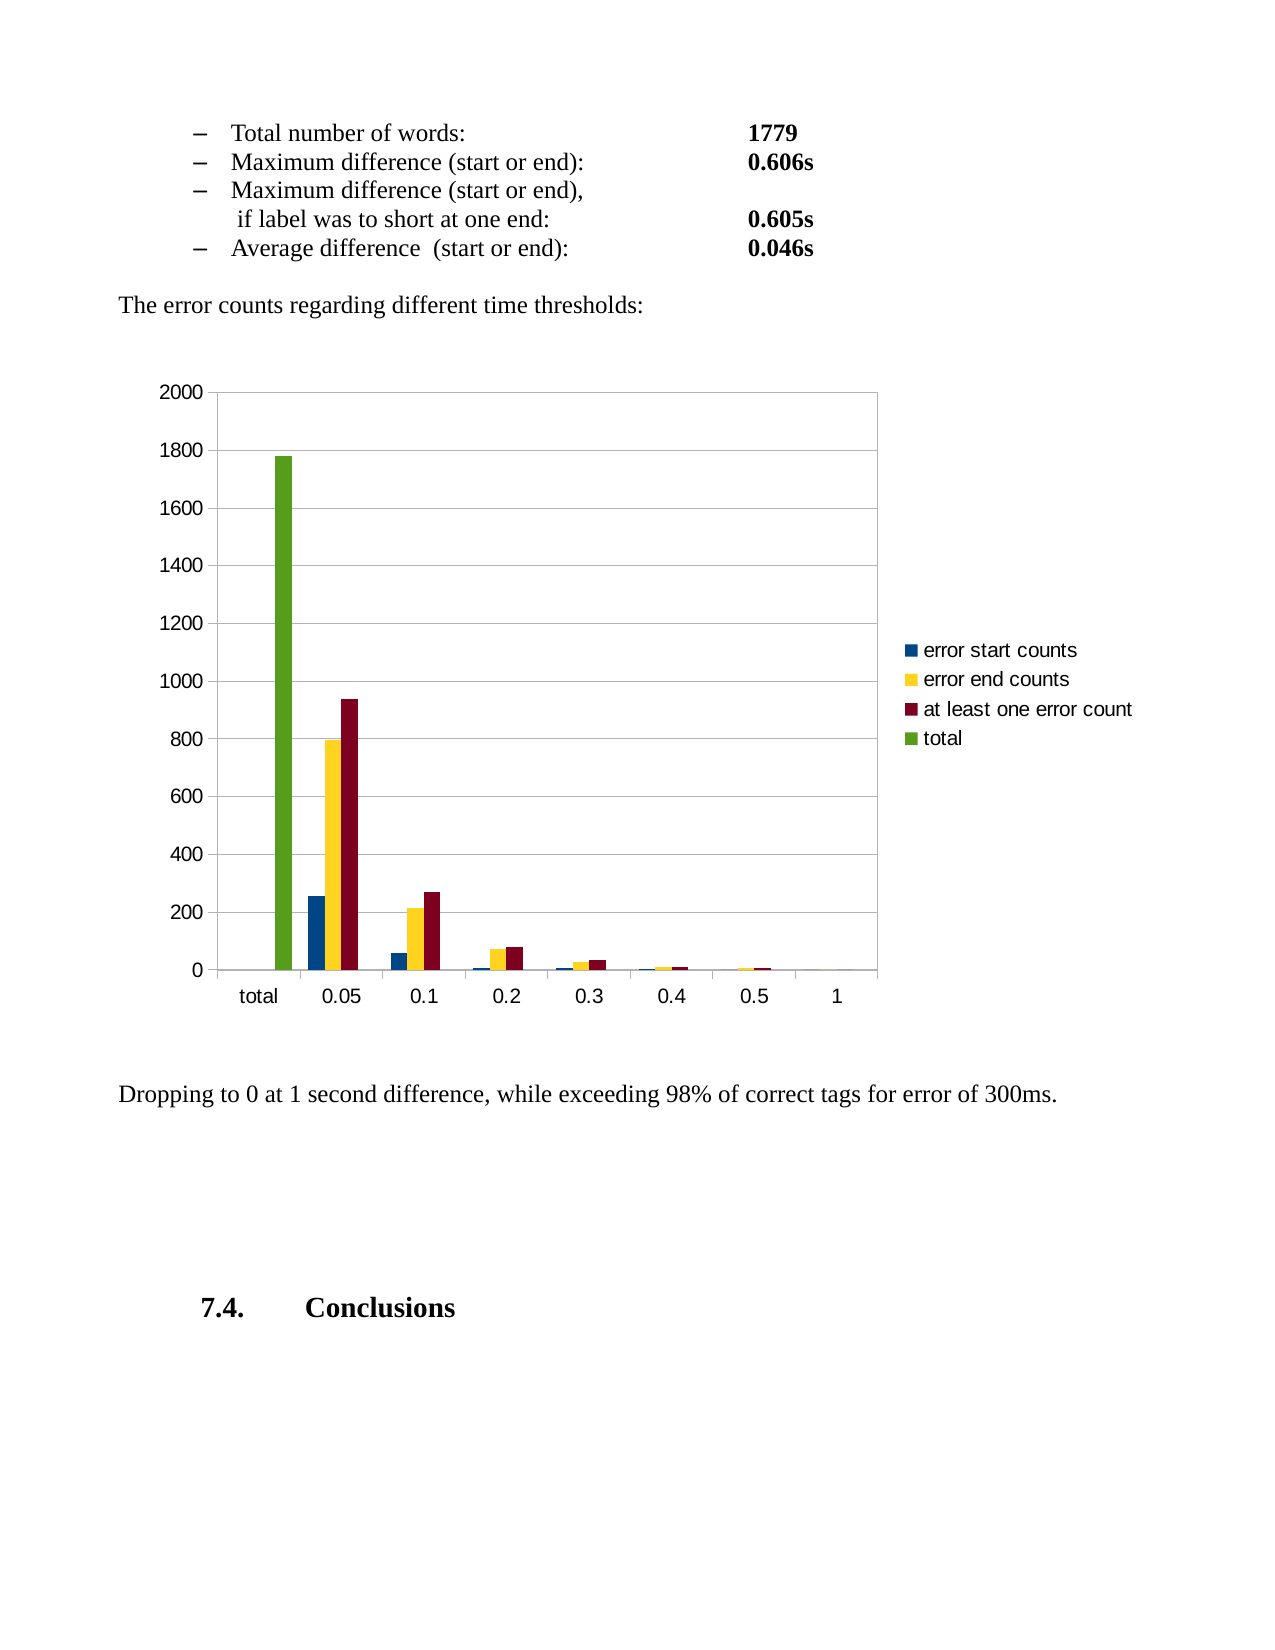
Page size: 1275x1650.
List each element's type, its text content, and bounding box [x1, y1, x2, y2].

text The error counts regarding different time thresholds: [118, 291, 1157, 319]
list Maximum difference (start or end), [193, 176, 1157, 204]
list if label was to short at one end: 0.605s [193, 204, 1157, 233]
list Total number of words: 1779 [193, 118, 1157, 147]
list Conclusions [193, 1290, 1157, 1323]
list Average difference (start or end): 0.046s [193, 233, 1157, 262]
text Dropping to 0 at 1 second difference, while exceeding 98% of correct tags for error of 300ms. [118, 1079, 1157, 1108]
list Maximum difference (start or end): 0.606s [193, 147, 1157, 176]
